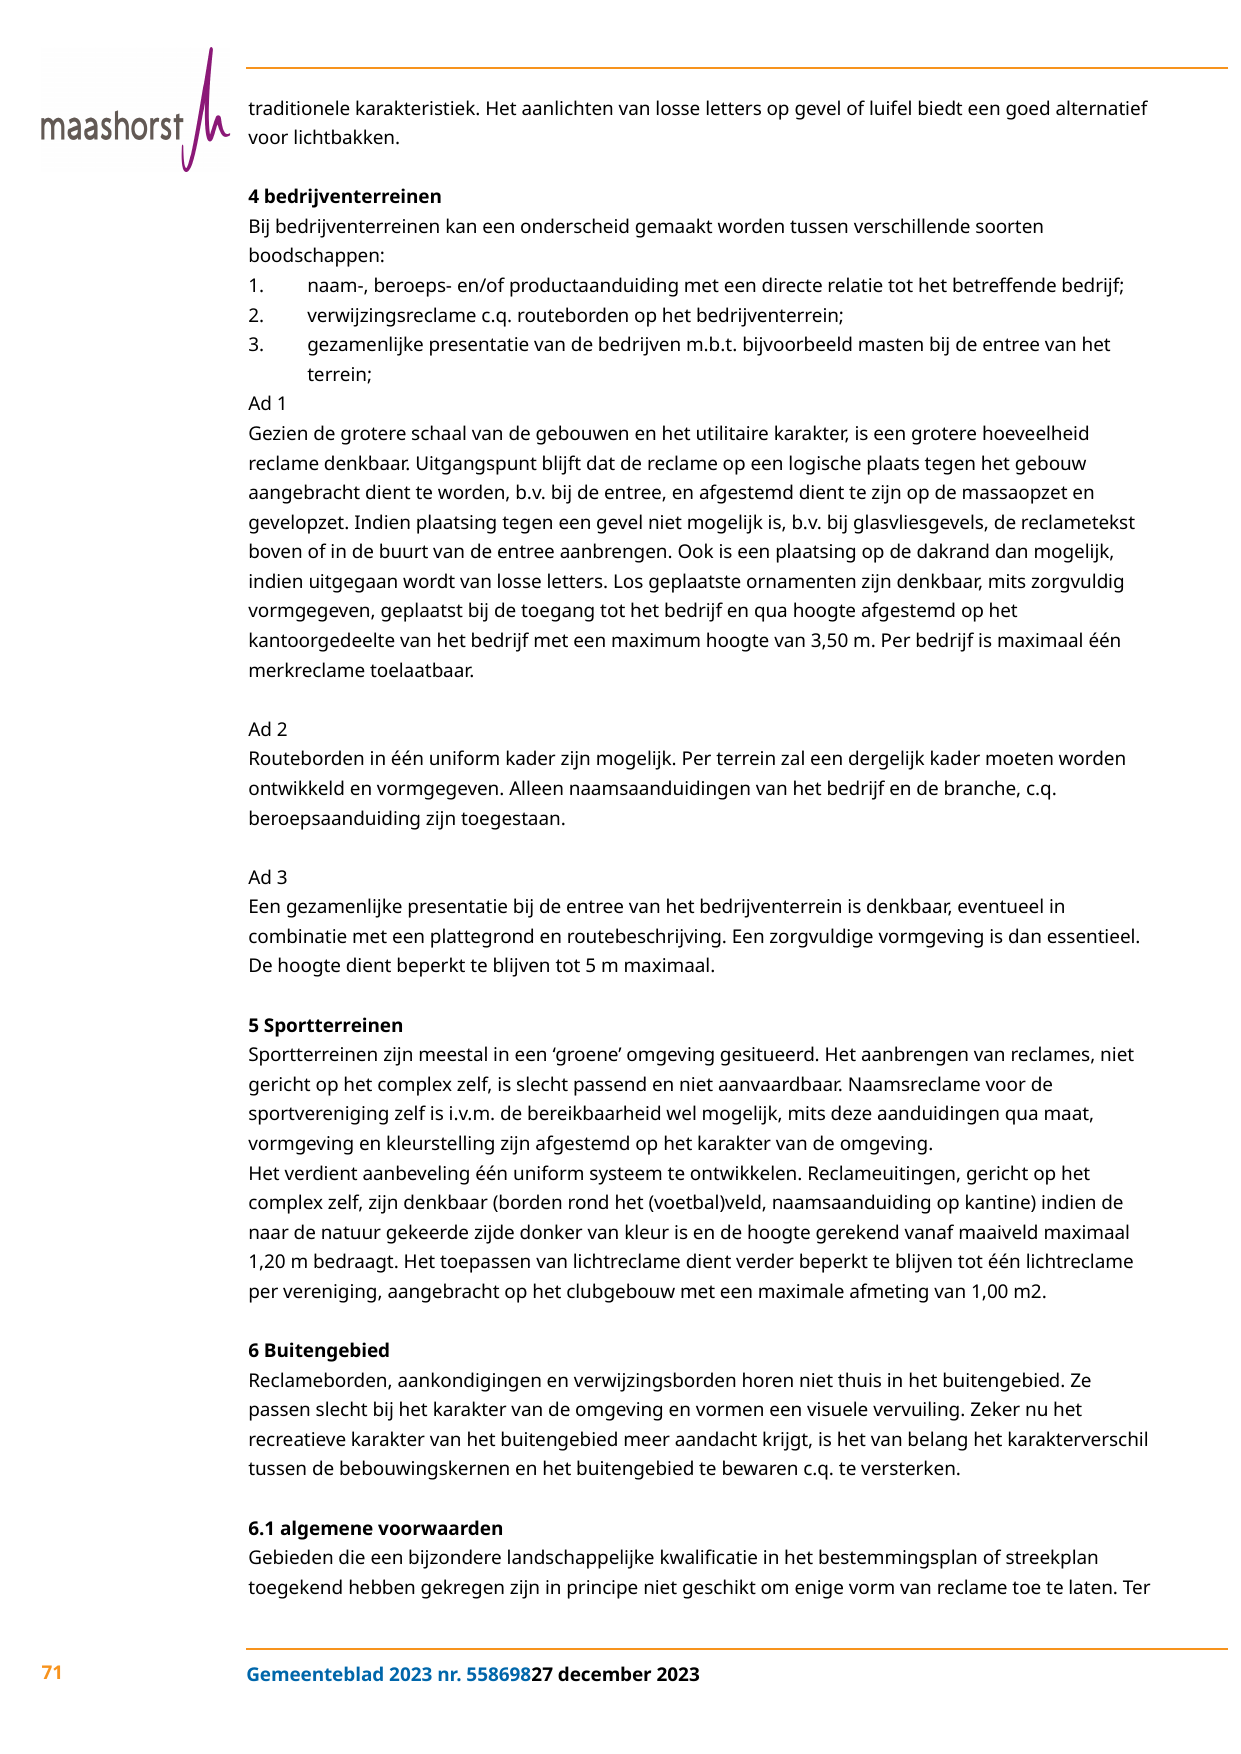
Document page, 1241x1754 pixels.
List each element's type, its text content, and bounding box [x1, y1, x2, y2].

text Sportterreinen zijn meestal in een ‘groene’ omgeving gesitueerd. Het aanbrengen van reclames, niet gericht op het complex zelf, is slecht passend en niet aanvaardbaar. Naamsreclame voor de sportvereniging zelf is i.v.m. de bereikbaarheid wel mogelijk, mits deze aanduidingen qua maat, vormgeving en kleurstelling zijn afgestemd op het karakter van de omgeving. [248, 1041, 1152, 1156]
text Het verdient aanbeveling één uniform systeem te ontwikkelen. Reclameuitingen, gericht op het complex zelf, zijn denkbaar (borden rond het (voetbal)veld, naamsaanduiding op kantine) indien de naar de natuur gekeerde zijde donker van kleur is en de hoogte gerekend vanaf maaiveld maximaal 1,20 m bedraagt. Het toepassen van lichtreclame dient verder beperkt te blijven tot één lichtreclame per vereniging, aangebracht op het clubgebouw met een maximale afmeting van 1,00 m2. [248, 1160, 1152, 1304]
text Reclameborden, aankondigingen en verwijzingsborden horen niet thuis in het buitengebied. Ze passen slecht bij het karakter van de omgeving en vormen een visuele vervuiling. Zeker nu het recreatieve karakter van het buitengebied meer aandacht krijgt, is het van belang het karakterverschil tussen de bebouwingskernen en het buitengebied te bewaren c.q. te versterken. [248, 1367, 1152, 1481]
text Ad 2 [248, 716, 1152, 742]
text Routeborden in één uniform kader zijn mogelijk. Per terrein zal een dergelijk kader moeten worden ontwikkeld en vormgegeven. Alleen naamsaanduidingen van het bedrijf en de branche, c.q. beroepsaanduiding zijn toegestaan. [248, 746, 1152, 831]
text 4 bedrijventerreinen [248, 183, 1152, 209]
list verwijzingsreclame c.q. routeborden op het bedrijventerrein; [248, 302, 1152, 328]
text traditionele karakteristiek. Het aanlichten van losse letters op gevel of luifel biedt een goed alternatief voor lichtbakken. [248, 95, 1152, 150]
text Gezien de grotere schaal van de gebouwen en het utilitaire karakter, is een grotere hoeveelheid reclame denkbaar. Uitgangspunt blijft dat de reclame op een logische plaats tegen het gebouw aangebracht dient te worden, b.v. bij de entree, en afgestemd dient te zijn op de massaopzet en gevelopzet. Indien plaatsing tegen een gevel niet mogelijk is, b.v. bij glasvliesgevels, de reclametekst boven of in de buurt van de entree aanbrengen. Ook is een plaatsing op de dakrand dan mogelijk, indien uitgegaan wordt van losse letters. Los geplaatste ornamenten zijn denkbaar, mits zorgvuldig vormgegeven, geplaatst bij de toegang tot het bedrijf en qua hoogte afgestemd op het kantoorgedeelte van het bedrijf met een maximum hoogte van 3,50 m. Per bedrijf is maximaal één merkreclame toelaatbaar. [248, 420, 1152, 683]
list naam-, beroeps- en/of productaanduiding met een directe relatie tot het betreffende bedrijf; [248, 272, 1152, 298]
text 5 Sportterreinen [248, 1012, 1152, 1038]
text Een gezamenlijke presentatie bij de entree van het bedrijventerrein is denkbaar, eventueel in combinatie met een plattegrond en routebeschrijving. Een zorgvuldige vormgeving is dan essentieel. De hoogte dient beperkt te blijven tot 5 m maximaal. [248, 893, 1152, 978]
text Gebieden die een bijzondere landschappelijke kwalificatie in het bestemmingsplan of streekplan toegekend hebben gekregen zijn in principe niet geschikt om enige vorm van reclame toe te laten. Ter [248, 1544, 1152, 1600]
text Ad 1 [248, 391, 1152, 416]
picture [41, 47, 231, 172]
list gezamenlijke presentatie van de bedrijven m.b.t. bijvoorbeeld masten bij de entree van het terrein; [248, 331, 1152, 387]
text Bij bedrijventerreinen kan een onderscheid gemaakt worden tussen verschillende soorten boodschappen: [248, 213, 1152, 268]
text 6.1 algemene voorwaarden [248, 1515, 1152, 1541]
text 6 Buitengebied [248, 1337, 1152, 1363]
text Ad 3 [248, 864, 1152, 890]
